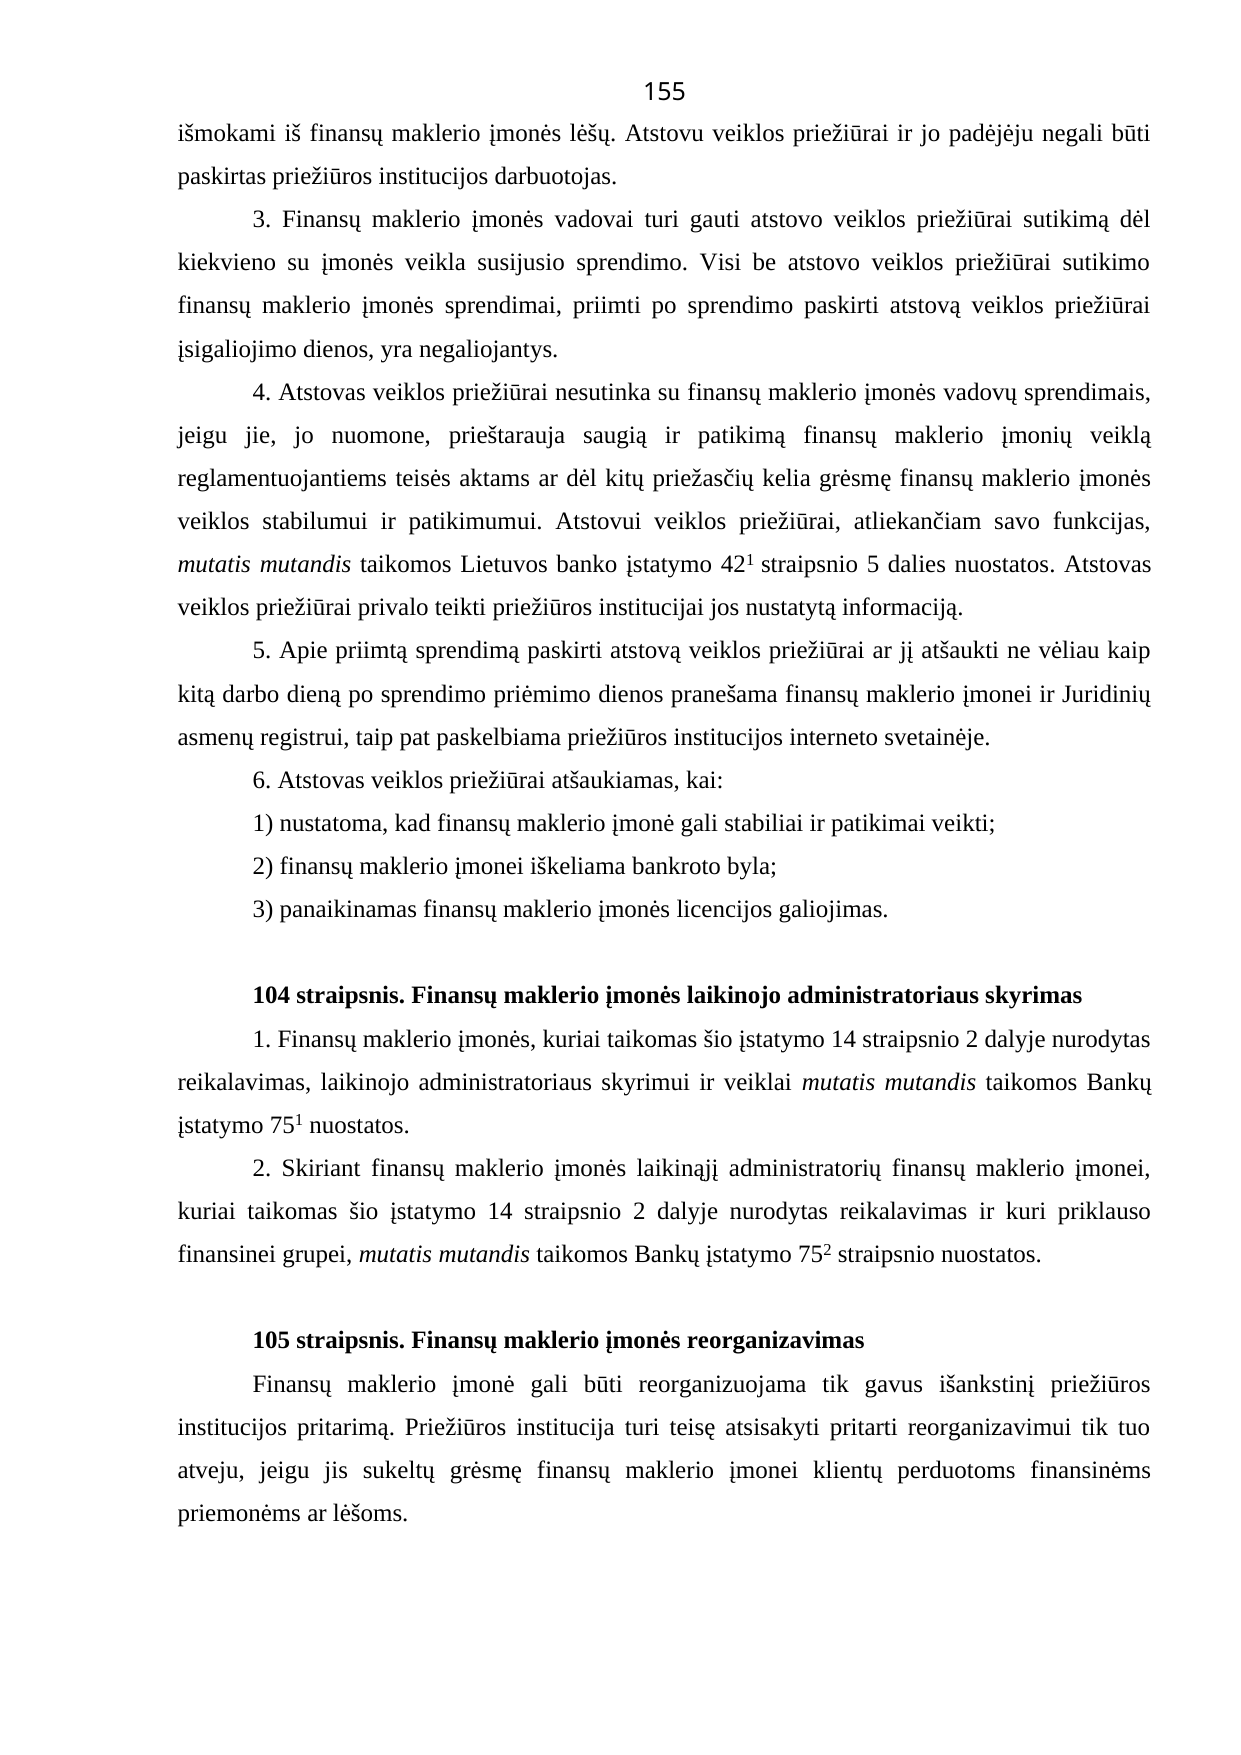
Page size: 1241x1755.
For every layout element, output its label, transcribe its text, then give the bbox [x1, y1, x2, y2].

text 1) nustatoma, kad finansų maklerio įmonė gali stabiliai ir patikimai veikti; [177, 808, 1152, 837]
text 3) panaikinamas finansų maklerio įmonės licencijos galiojimas. [177, 894, 1152, 923]
text 105 straipsnis. Finansų maklerio įmonės reorganizavimas [177, 1326, 1152, 1354]
text 6. Atstovas veiklos priežiūrai atšaukiamas, kai: [177, 765, 1152, 794]
text 2) finansų maklerio įmonei iškeliama bankroto byla; [177, 851, 1152, 880]
text 2. Skiriant finansų maklerio įmonės laikinąjį administratorių finansų maklerio įmonei, kuriai taikomas šio įstatymo 14 straipsnio 2 dalyje nurodytas reikalavimas ir kuri priklauso finansinei grupei, mutatis mutandis taikomos Bankų įstatymo 752 straipsnio nuostatos. [177, 1153, 1152, 1268]
text išmokami iš finansų maklerio įmonės lėšų. Atstovu veiklos priežiūrai ir jo padėjėju negali būti paskirtas priežiūros institucijos darbuotojas. [177, 118, 1152, 190]
text 5. Apie priimtą sprendimą paskirti atstovą veiklos priežiūrai ar jį atšaukti ne vėliau kaip kitą darbo dieną po sprendimo priėmimo dienos pranešama finansų maklerio įmonei ir Juridinių asmenų registrui, taip pat paskelbiama priežiūros institucijos interneto svetainėje. [177, 636, 1152, 751]
text 104 straipsnis. Finansų maklerio įmonės laikinojo administratoriaus skyrimas [177, 981, 1152, 1009]
text 4. Atstovas veiklos priežiūrai nesutinka su finansų maklerio įmonės vadovų sprendimais, jeigu jie, jo nuomone, prieštarauja saugią ir patikimą finansų maklerio įmonių veiklą reglamentuojantiems teisės aktams ar dėl kitų priežasčių kelia grėsmę finansų maklerio įmonės veiklos stabilumui ir patikimumui. Atstovui veiklos priežiūrai, atliekančiam savo funkcijas, mutatis mutandis taikomos Lietuvos banko įstatymo 421 straipsnio 5 dalies nuostatos. Atstovas veiklos priežiūrai privalo teikti priežiūros institucijai jos nustatytą informaciją. [177, 377, 1152, 621]
text 1. Finansų maklerio įmonės, kuriai taikomas šio įstatymo 14 straipsnio 2 dalyje nurodytas reikalavimas, laikinojo administratoriaus skyrimui ir veiklai mutatis mutandis taikomos Bankų įstatymo 751 nuostatos. [177, 1024, 1152, 1139]
text 3. Finansų maklerio įmonės vadovai turi gauti atstovo veiklos priežiūrai sutikimą dėl kiekvieno su įmonės veikla susijusio sprendimo. Visi be atstovo veiklos priežiūrai sutikimo finansų maklerio įmonės sprendimai, priimti po sprendimo paskirti atstovą veiklos priežiūrai įsigaliojimo dienos, yra negaliojantys. [177, 204, 1152, 362]
text Finansų maklerio įmonė gali būti reorganizuojama tik gavus išankstinį priežiūros institucijos pritarimą. Priežiūros institucija turi teisę atsisakyti pritarti reorganizavimui tik tuo atveju, jeigu jis sukeltų grėsmę finansų maklerio įmonei klientų perduotoms finansinėms priemonėms ar lėšoms. [177, 1369, 1152, 1527]
